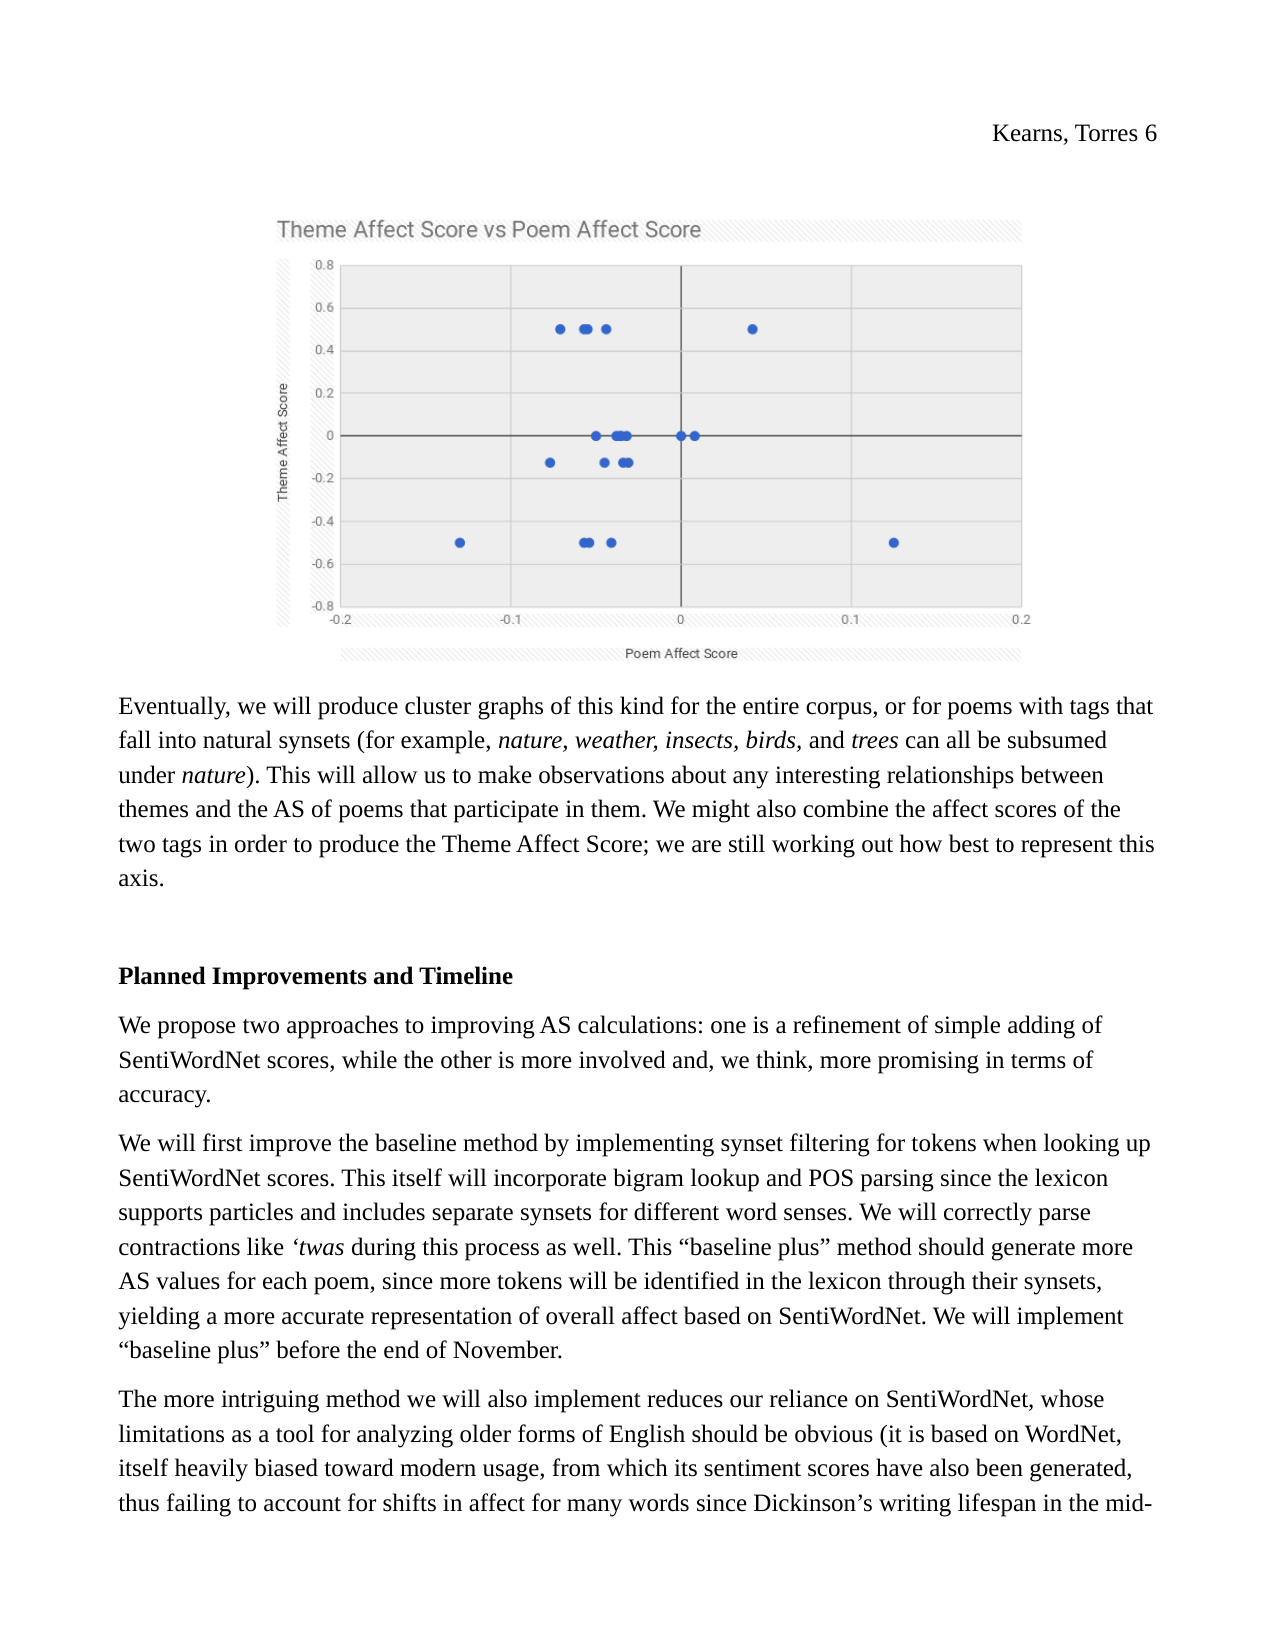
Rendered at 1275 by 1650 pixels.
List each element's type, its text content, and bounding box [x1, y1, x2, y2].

text The more intriguing method we will also implement reduces our reliance on SentiWordNet, whose limitations as a tool for analyzing older forms of English should be obvious (it is based on WordNet, itself heavily biased toward modern usage, from which its sentiment scores have also been generated, thus failing to account for shifts in affect for many words since Dickinson’s writing lifespan in the mid- [118, 1384, 1157, 1516]
text We will first improve the baseline method by implementing synset filtering for tokens when looking up SentiWordNet scores. This itself will incorporate bigram lookup and POS parsing since the lexicon supports particles and includes separate synsets for different word senses. We will correctly parse contractions like ‘twas during this process as well. This “baseline plus” method should generate more AS values for each poem, since more tokens will be identified in the lexicon through their synsets, yielding a more accurate representation of overall affect based on SentiWordNet. We will implement “baseline plus” before the end of November. [118, 1128, 1157, 1364]
text Planned Improvements and Timeline [118, 961, 1157, 990]
picture [252, 195, 1046, 685]
text Eventually, we will produce cluster graphs of this kind for the entire corpus, or for poems with tags that fall into natural synsets (for example, nature, weather, insects, birds, and trees can all be subsumed under nature). This will allow us to make observations about any interesting relationships between themes and the AS of poems that participate in them. We might also combine the affect scores of the two tags in order to produce the Theme Affect Score; we are still working out how best to represent this axis. [118, 177, 1157, 892]
text We propose two approaches to improving AS calculations: one is a refinement of simple adding of SentiWordNet scores, while the other is more involved and, we think, more promising in terms of accuracy. [118, 1010, 1157, 1108]
